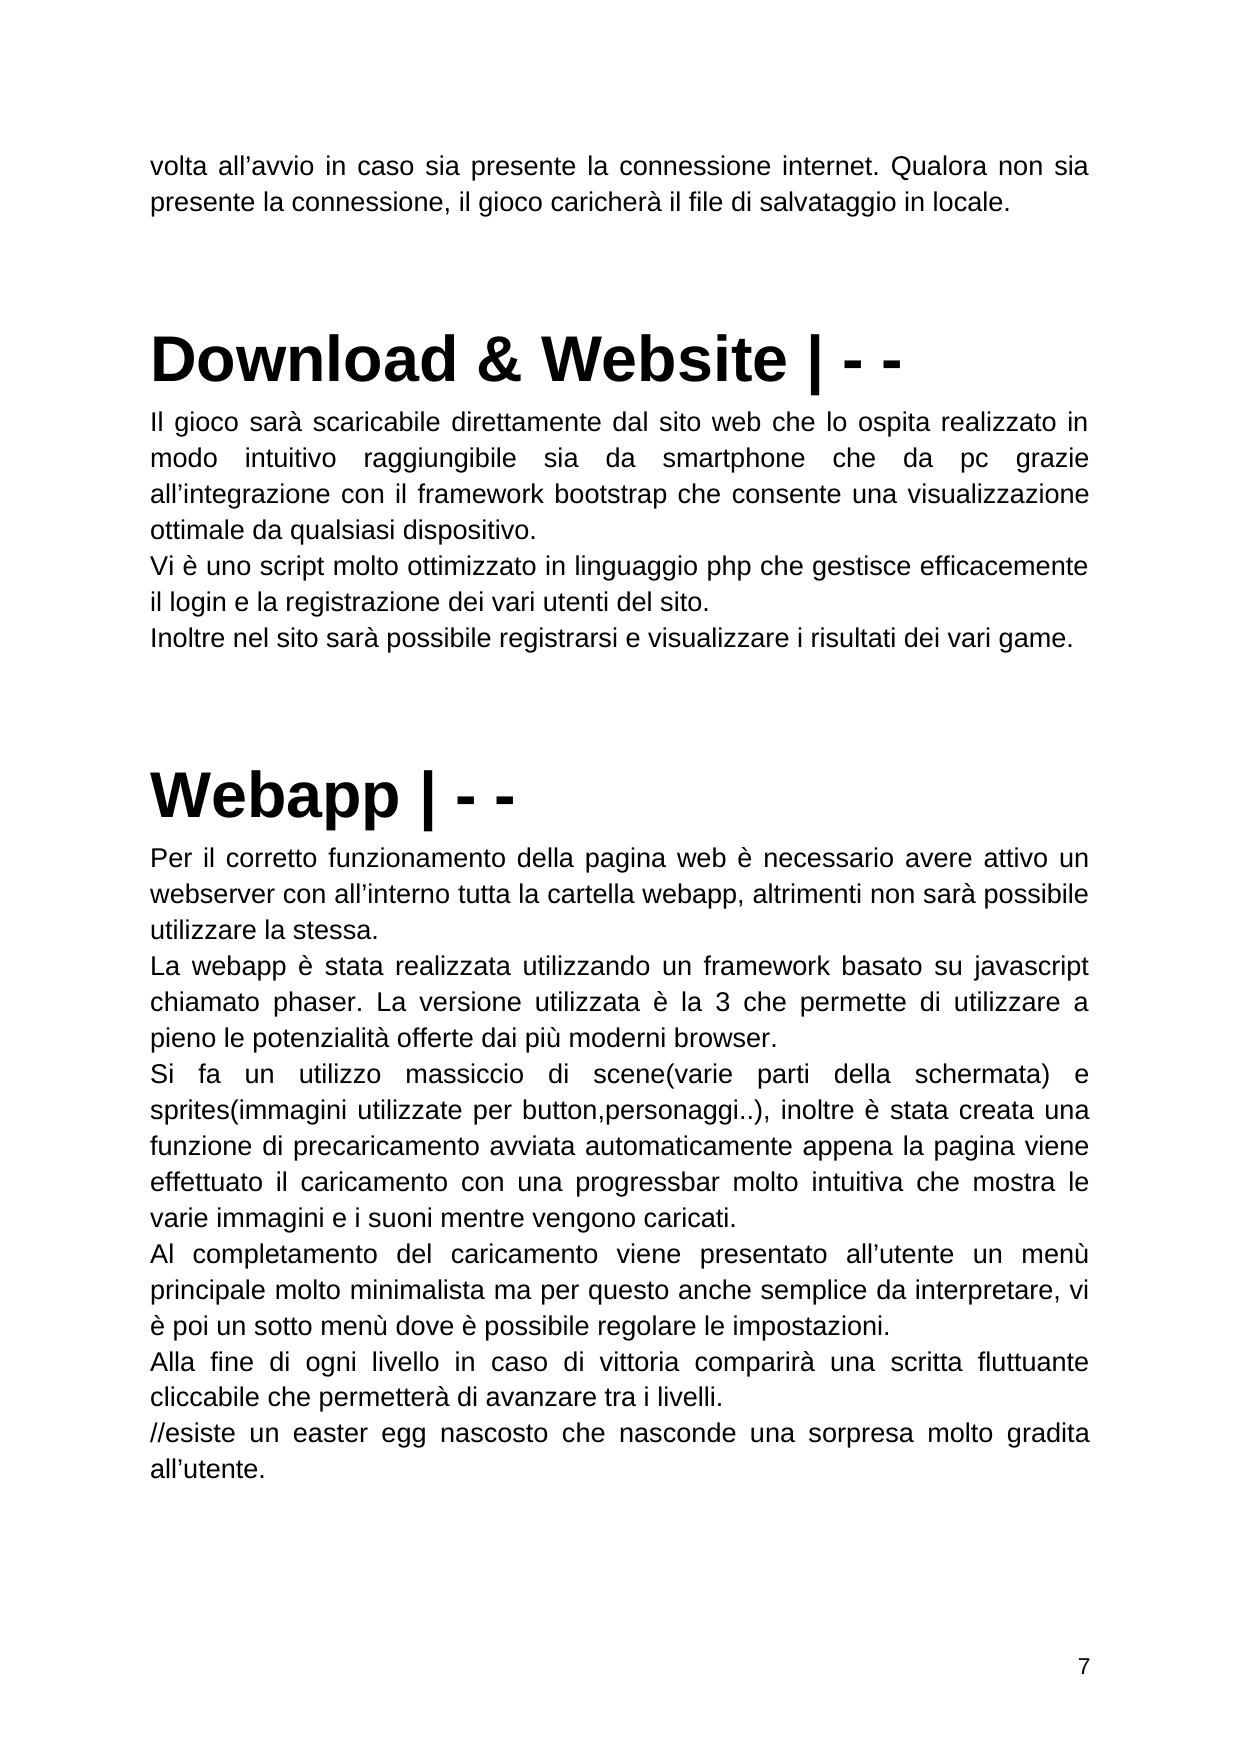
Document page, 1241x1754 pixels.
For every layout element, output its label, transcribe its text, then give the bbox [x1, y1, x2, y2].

text Alla fine di ogni livello in caso di vittoria comparirà una scritta fluttuante cliccabile che permetterà di avanzare tra i livelli. [150, 1346, 1090, 1413]
text Vi è uno script molto ottimizzato in linguaggio php che gestisce efficacemente il login e la registrazione dei vari utenti del sito. [150, 550, 1090, 617]
text //esiste un easter egg nascosto che nasconde una sorpresa molto gradita all’utente. [150, 1417, 1090, 1484]
text Si fa un utilizzo massiccio di scene(varie parti della schermata) e sprites(immagini utilizzate per button,personaggi..), inoltre è stata creata una funzione di precaricamento avviata automaticamente appena la pagina viene effettuato il caricamento con una progressbar molto intuitiva che mostra le varie immagini e i suoni mentre vengono caricati. [150, 1058, 1090, 1233]
text Inoltre nel sito sarà possibile registrarsi e visualizzare i risultati dei vari game. [150, 622, 1090, 653]
text Al completamento del caricamento viene presentato all’utente un menù principale molto minimalista ma per questo anche semplice da interpretare, vi è poi un sotto menù dove è possibile regolare le impostazioni. [150, 1238, 1090, 1341]
text Download & Website | - - [150, 321, 1090, 395]
text Per il corretto funzionamento della pagina web è necessario avere attivo un webserver con all’interno tutta la cartella webapp, altrimenti non sarà possibile utilizzare la stessa. [150, 842, 1090, 946]
text La webapp è stata realizzata utilizzando un framework basato su javascript chiamato phaser. La versione utilizzata è la 3 che permette di utilizzare a pieno le potenzialità offerte dai più moderni browser. [150, 950, 1090, 1053]
text Il gioco sarà scaricabile direttamente dal sito web che lo ospita realizzato in modo intuitivo raggiungibile sia da smartphone che da pc grazie all’integrazione con il framework bootstrap che consente una visualizzazione ottimale da qualsiasi dispositivo. [150, 406, 1090, 545]
text Webapp | - - [150, 757, 1090, 831]
text volta all’avvio in caso sia presente la connessione internet. Qualora non sia presente la connessione, il gioco caricherà il file di salvataggio in locale. [150, 150, 1090, 217]
